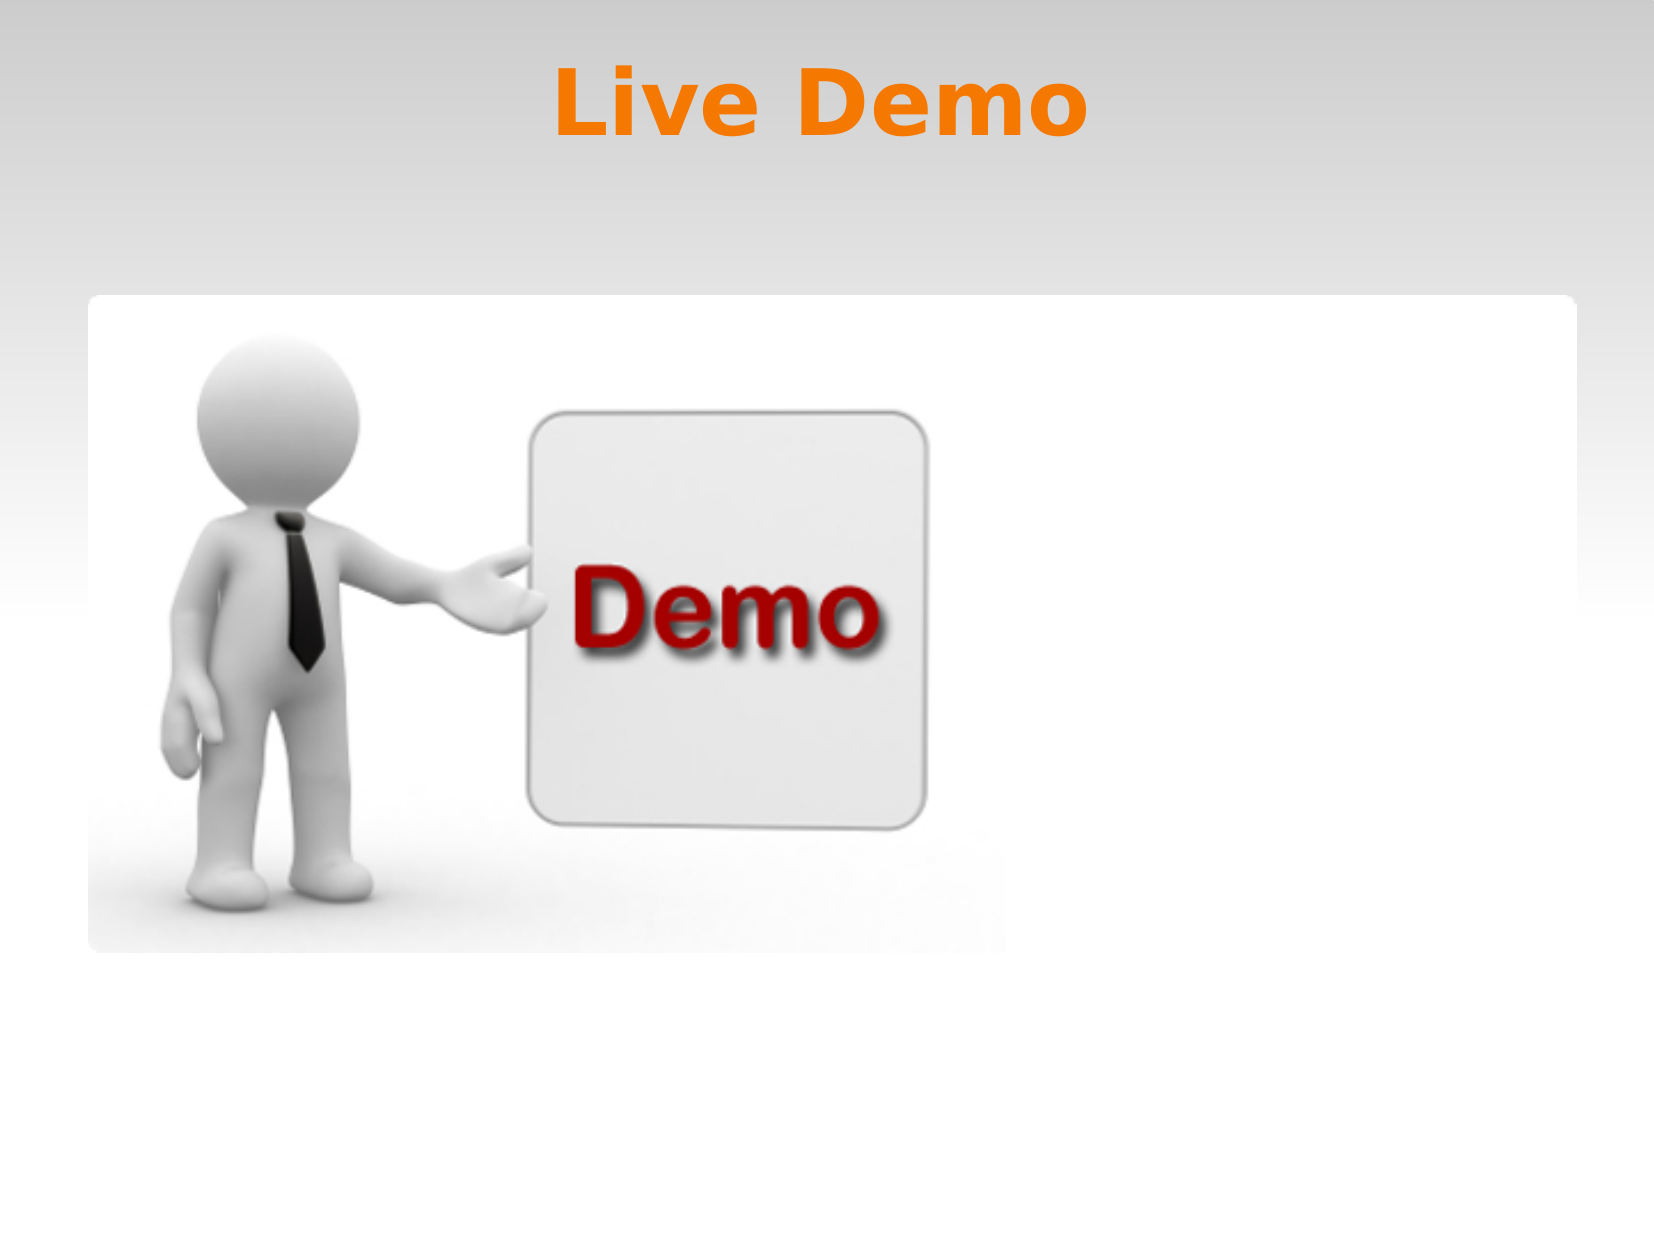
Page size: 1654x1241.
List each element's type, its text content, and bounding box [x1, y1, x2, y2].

title Live Demo [76, 0, 1565, 208]
picture [88, 295, 1577, 953]
